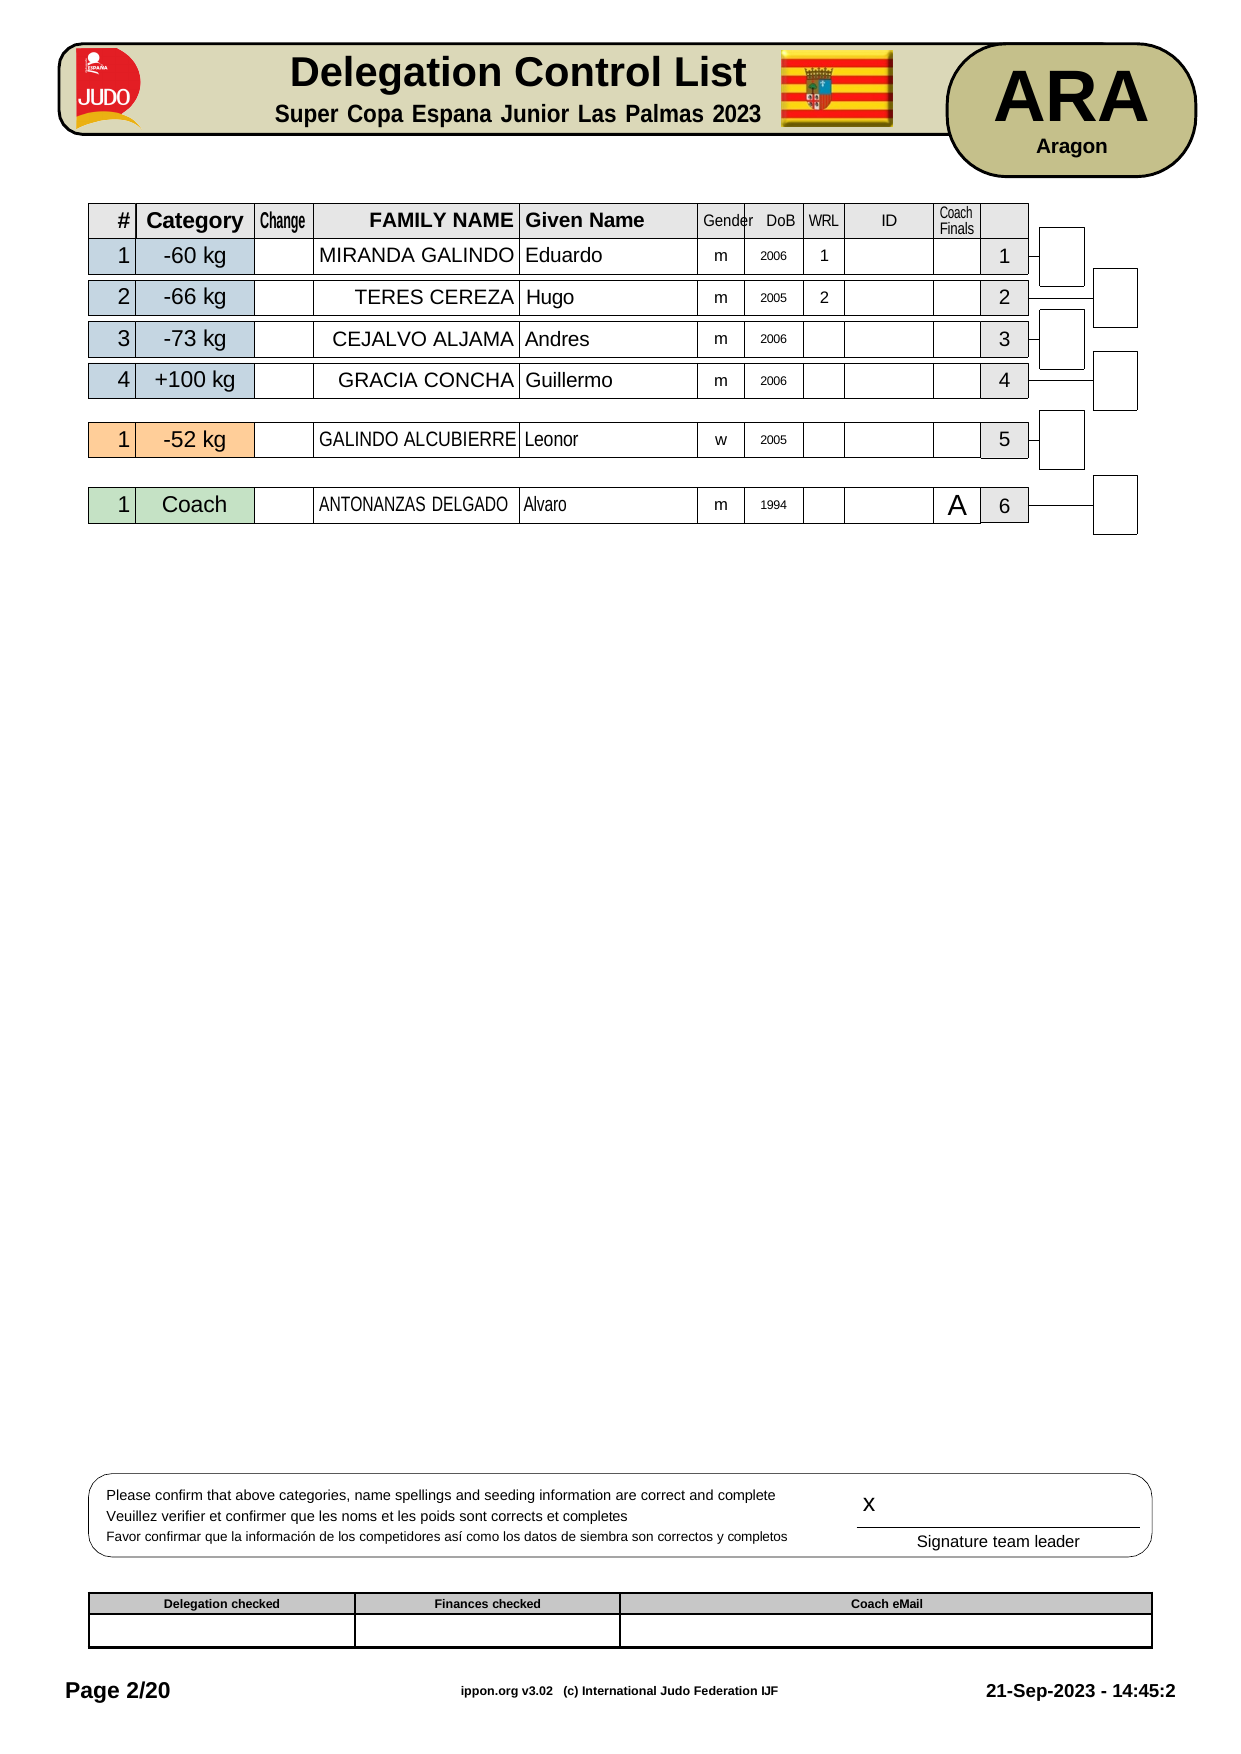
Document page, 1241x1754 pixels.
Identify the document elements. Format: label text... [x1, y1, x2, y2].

text FAMILY NAME Given Name [369, 211, 648, 232]
text -60 kg [145, 242, 245, 268]
text TERES CEREZA Hugo [354, 288, 578, 309]
text m 2006 [714, 373, 790, 389]
text 1 -52 kg [117, 429, 229, 452]
text m 1994 [714, 497, 790, 514]
text -66 kg [145, 283, 245, 309]
text 1 Coach [117, 494, 230, 517]
table_cell [621, 1615, 1151, 1646]
text Signature team leader [917, 1534, 1083, 1551]
text 2 [117, 283, 132, 309]
text 3 [117, 324, 132, 351]
text -73 kg [145, 324, 245, 351]
text +100 kg [145, 366, 245, 392]
text Delegation Control List [272, 54, 764, 95]
text 1 [819, 249, 831, 265]
text 1 [999, 247, 1012, 267]
text CEJALVO ALJAMA Andres [332, 329, 594, 350]
text w 2005 [715, 432, 790, 449]
text ANTONANZAS DELGADO Alvaro [319, 495, 587, 516]
text 5 [999, 430, 1012, 451]
table_cell [90, 1615, 354, 1646]
text Super Copa Espana Junior Las Palmas 2023 [272, 99, 764, 128]
text Category [145, 210, 245, 233]
text A 6 [947, 491, 1012, 519]
text 2 [999, 288, 1012, 309]
table_cell [356, 1615, 619, 1646]
text 1 [117, 242, 132, 268]
text Favor confirmar que la información de los competidores así como los datos de siembra son correctos y completos [106, 1529, 792, 1544]
text Veuillez verifier et confirmer que les noms et les poids sont corrects et completes [106, 1507, 792, 1524]
text Change [260, 210, 309, 233]
text 4 [117, 366, 132, 392]
text GRACIA CONCHA Guillermo [338, 371, 617, 392]
text 3 [999, 329, 1012, 350]
text Aragon [992, 136, 1151, 158]
text ID [881, 213, 900, 229]
text 2006 [760, 251, 790, 263]
text GALINDO ALCUBIERRE Leonor [319, 430, 593, 451]
text MIRANDA GALINDO Eduardo [319, 243, 648, 267]
table_header Coach eMail [621, 1594, 1151, 1613]
text x [863, 1492, 877, 1516]
picture [76, 48, 142, 130]
text 4 [999, 371, 1012, 392]
text Coach Finals [939, 205, 976, 238]
text Please confirm that above categories, name spellings and seeding information are correct and complete [106, 1489, 792, 1503]
text # [117, 210, 132, 233]
text ARA [992, 66, 1151, 136]
table_header Finances checked [356, 1594, 619, 1613]
table_header Delegation checked [90, 1594, 354, 1613]
picture [781, 50, 893, 127]
text m 2005 2 [714, 290, 831, 307]
text m [714, 249, 730, 265]
text m 2006 [714, 332, 790, 348]
text Gender DoB WRL [703, 213, 841, 229]
